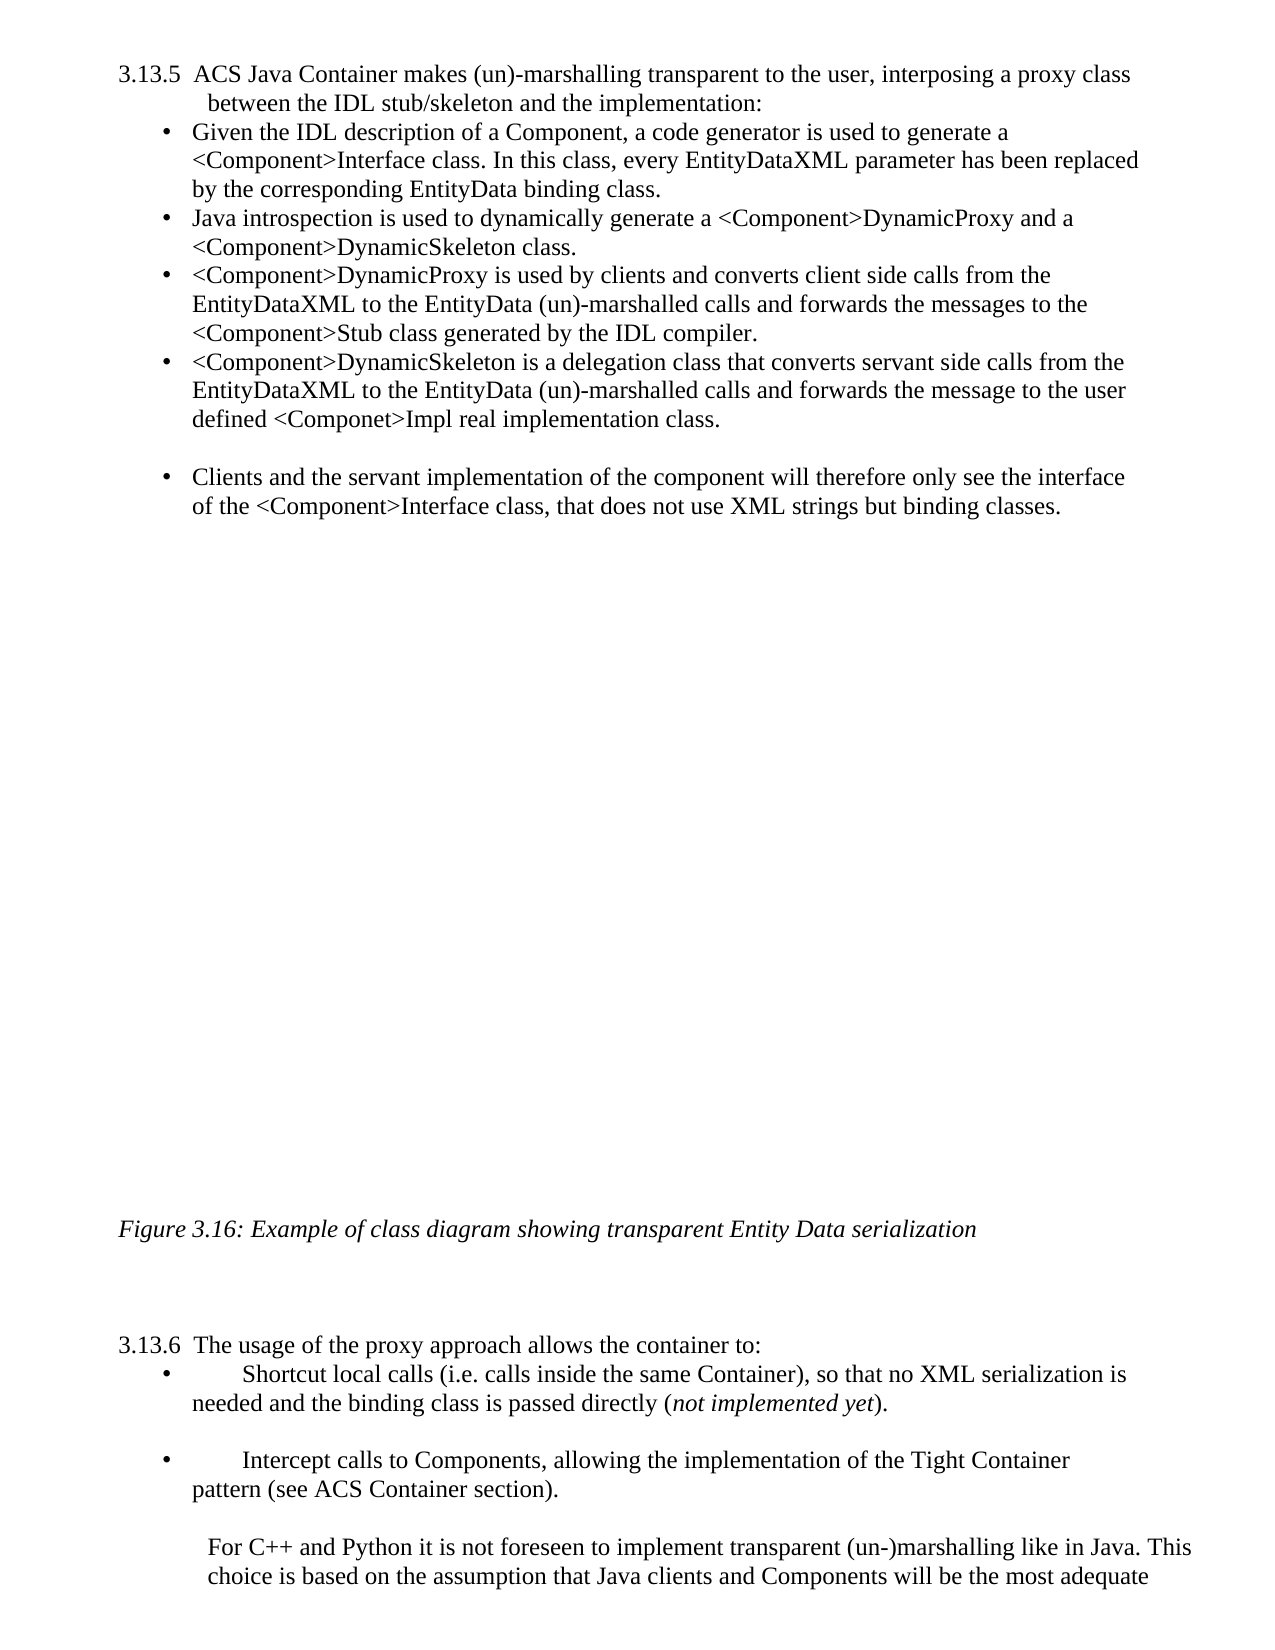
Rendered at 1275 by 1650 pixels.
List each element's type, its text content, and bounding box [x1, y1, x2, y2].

list Intercept calls to Components, allowing the implementation of the Tight Container pattern (see ACS Container section). [162, 1446, 1141, 1503]
text Figure 3.16: Example of class diagram showing transparent Entity Data serialization [118, 549, 1141, 1243]
list Java introspection is used to dynamically generate a <Component>DynamicProxy and a <Component>DynamicSkeleton class. [162, 203, 1141, 260]
subtitle The usage of the proxy approach allows the container to: [118, 1330, 1216, 1359]
list Given the IDL description of a Component, a code generator is used to generate a <Component>Interface class. In this class, every EntityDataXML parameter has been replaced by the corresponding EntityData binding class. [162, 117, 1141, 203]
subtitle For C++ and Python it is not foreseen to implement transparent (un-)marshalling like in Java. This choice is based on the assumption that Java clients and Components will be the most adequate [118, 1532, 1216, 1590]
subtitle ACS Java Container makes (un)-marshalling transparent to the user, interposing a proxy class between the IDL stub/skeleton and the implementation: [118, 59, 1216, 117]
list <Component>DynamicProxy is used by clients and converts client side calls from the EntityDataXML to the EntityData (un)-marshalled calls and forwards the messages to the <Component>Stub class generated by the IDL compiler. [162, 260, 1141, 347]
list Shortcut local calls (i.e. calls inside the same Container), so that no XML serialization is needed and the binding class is passed directly (not implemented yet). [162, 1359, 1141, 1416]
list Clients and the servant implementation of the component will therefore only see the interface of the <Component>Interface class, that does not use XML strings but binding classes. [162, 462, 1141, 519]
list <Component>DynamicSkeleton is a delegation class that converts servant side calls from the EntityDataXML to the EntityData (un)-marshalled calls and forwards the message to the user defined <Componet>Impl real implementation class. [162, 347, 1141, 433]
